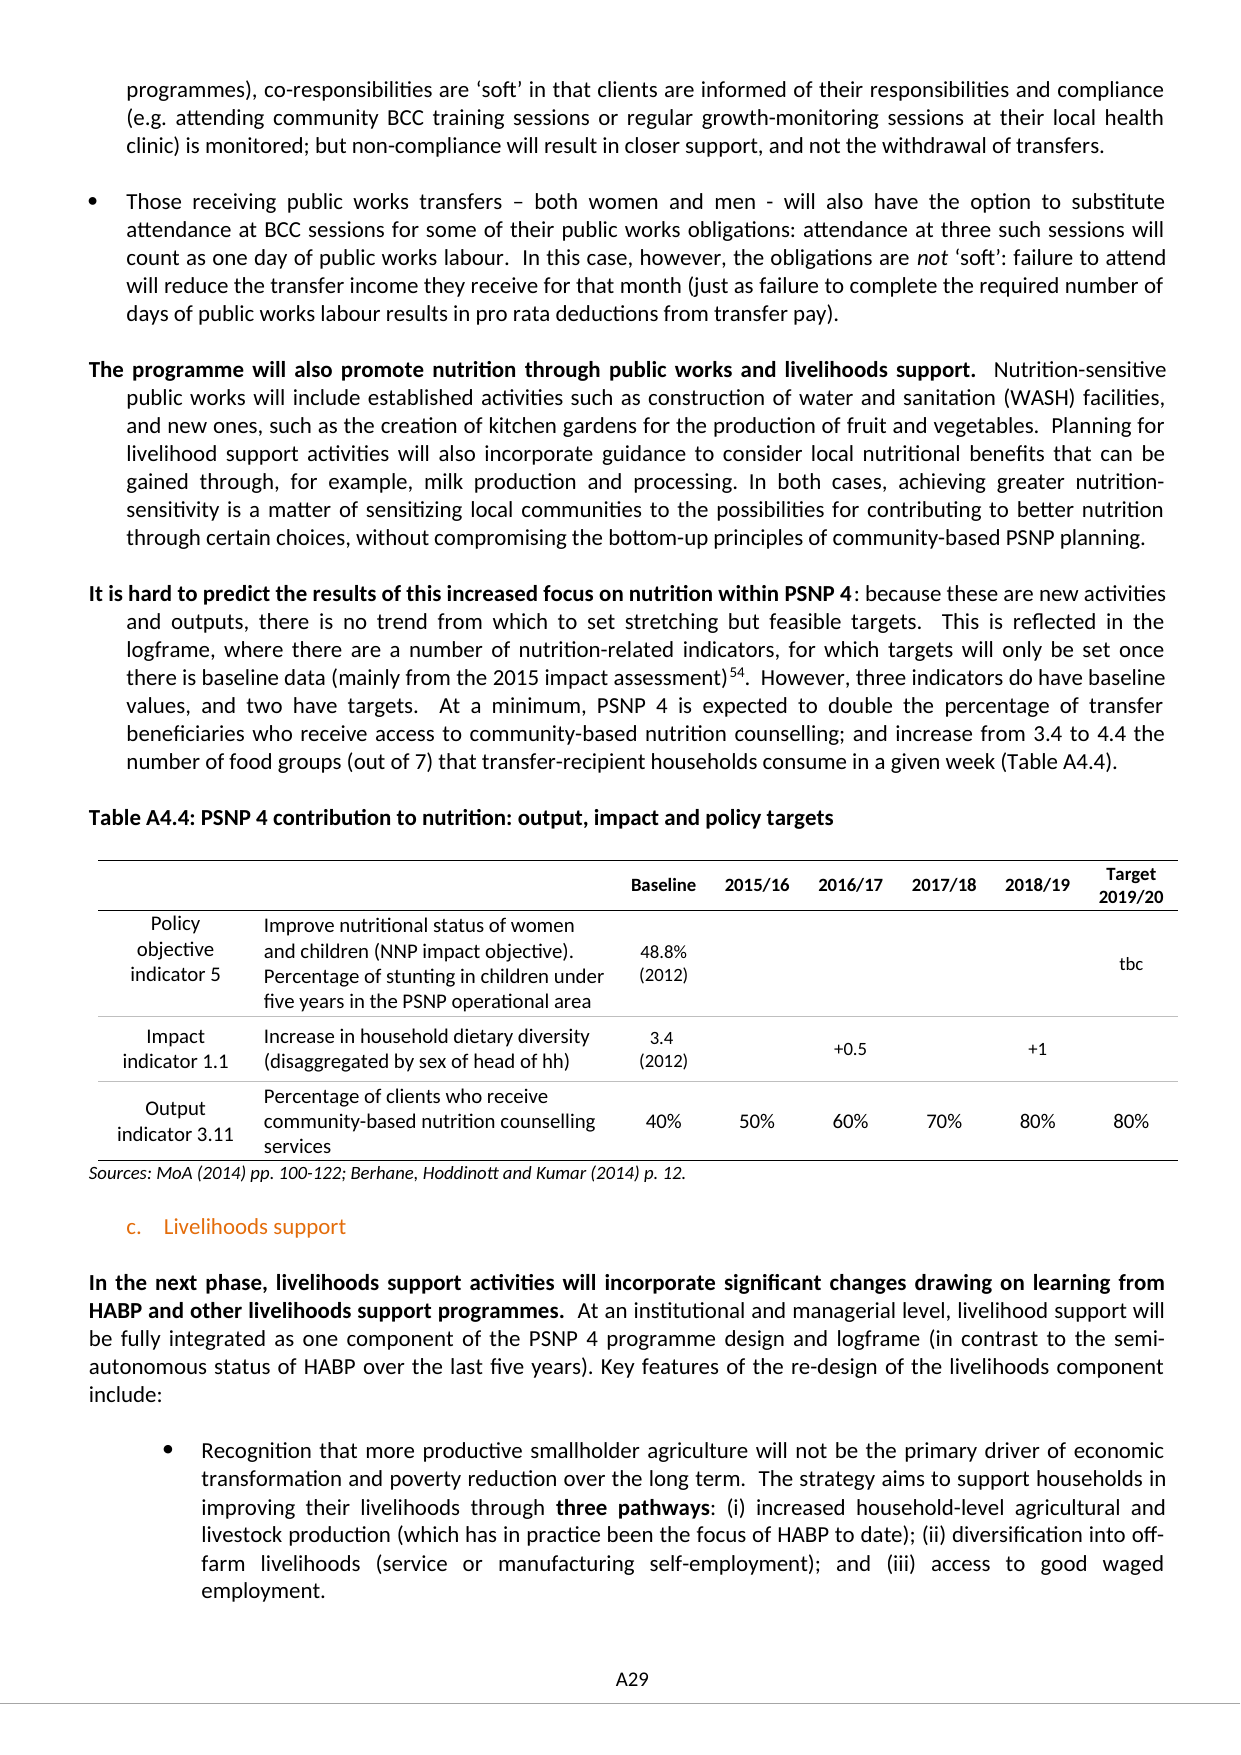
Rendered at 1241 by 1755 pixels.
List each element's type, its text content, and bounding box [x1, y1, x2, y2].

table_cell [710, 1017, 804, 1081]
table_cell 3.4 (2012) [617, 1017, 710, 1081]
table_cell Impact indicator 1.1 [98, 1017, 252, 1081]
list programmes), co-responsibilities are ‘soft’ in that clients are informed of their responsibilities and compliance (e.g. attending community BCC training sessions or regular growth-monitoring sessions at their local health clinic) is monitored; but non-compliance will result in closer support, and not the withdrawal of transfers. [89, 75, 1167, 159]
table_cell tbc [1084, 911, 1178, 1016]
table_cell 50% [710, 1082, 804, 1160]
table_header [98, 861, 252, 909]
table_cell [1084, 1017, 1178, 1081]
table_header [253, 861, 617, 909]
list The programme will also promote nutrition through public works and livelihoods support. Nutrition-sensitive public works will include established activities such as construction of water and sanitation (WASH) facilities, and new ones, such as the creation of kitchen gardens for the production of fruit and vegetables. Planning for livelihood support activities will also incorporate guidance to consider local nutritional benefits that can be gained through, for example, milk production and processing. In both cases, achieving greater nutrition-sensitivity is a matter of sensitizing local communities to the possibilities for contributing to better nutrition through certain choices, without compromising the bottom-up principles of community-based PSNP planning. [89, 355, 1167, 551]
table_cell +1 [991, 1017, 1084, 1081]
table_cell [804, 911, 897, 1016]
list Those receiving public works transfers – both women and men - will also have the option to substitute attendance at BCC sessions for some of their public works obligations: attendance at three such sessions will count as one day of public works labour. In this case, however, the obligations are not ‘soft’: failure to attend will reduce the transfer income they receive for that month (just as failure to complete the required number of days of public works labour results in pro rata deductions from transfer pay). [89, 187, 1167, 327]
list Livelihoods support [126, 1212, 1167, 1240]
table_header 2017/18 [897, 861, 991, 909]
table_cell Policy objective indicator 5 [98, 911, 252, 1016]
table_cell Increase in household dietary diversity (disaggregated by sex of head of hh) [253, 1017, 617, 1081]
table_header 2018/19 [991, 861, 1084, 909]
table_cell 80% [991, 1082, 1084, 1160]
list Table A4.4: PSNP 4 contribution to nutrition: output, impact and policy targets [89, 803, 1167, 832]
table_header 2015/16 [710, 861, 804, 909]
table_cell [897, 911, 991, 1016]
table_cell 60% [804, 1082, 897, 1160]
table_cell Improve nutritional status of women and children (NNP impact objective). Percentage of stunting in children under five years in the PSNP operational area [253, 911, 617, 1016]
list Sources: MoA (2014) pp. 100-122; Berhane, Hoddinott and Kumar (2014) p. 12. [89, 1161, 1167, 1184]
text In the next phase, livelihoods support activities will incorporate significant changes drawing on learning from HABP and other livelihoods support programmes. At an institutional and managerial level, livelihood support will be fully integrated as one component of the PSNP 4 programme design and logframe (in contrast to the semi-autonomous status of HABP over the last five years). Key features of the re-design of the livelihoods component include: [89, 1268, 1167, 1408]
table_cell 70% [897, 1082, 991, 1160]
table_cell [710, 911, 804, 1016]
table_cell 48.8% (2012) [617, 911, 710, 1016]
table_cell 40% [617, 1082, 710, 1160]
table_header Baseline [617, 861, 710, 909]
table_cell 80% [1084, 1082, 1178, 1160]
list It is hard to predict the results of this increased focus on nutrition within PSNP 4: because these are new activities and outputs, there is no trend from which to set stretching but feasible targets. This is reflected in the logframe, where there are a number of nutrition-related indicators, for which targets will only be set once there is baseline data (mainly from the 2015 impact assessment). However, three indicators do have baseline values, and two have targets. At a minimum, PSNP 4 is expected to double the percentage of transfer beneficiaries who receive access to community-based nutrition counselling; and increase from 3.4 to 4.4 the number of food groups (out of 7) that transfer-recipient households consume in a given week (Table A4.4). [89, 579, 1167, 776]
table_cell [897, 1017, 991, 1081]
table_cell Percentage of clients who receive community-based nutrition counselling services [253, 1082, 617, 1160]
table_cell [991, 911, 1084, 1016]
list Recognition that more productive smallholder agriculture will not be the primary driver of economic transformation and poverty reduction over the long term. The strategy aims to support households in improving their livelihoods through three pathways: (i) increased household-level agricultural and livestock production (which has in practice been the focus of HABP to date); (ii) diversification into off-farm livelihoods (service or manufacturing self-employment); and (iii) access to good waged employment. [164, 1437, 1167, 1605]
table_header Target 2019/20 [1084, 861, 1178, 909]
table_cell Output indicator 3.11 [98, 1082, 252, 1160]
table_cell +0.5 [804, 1017, 897, 1081]
table_header 2016/17 [804, 861, 897, 909]
